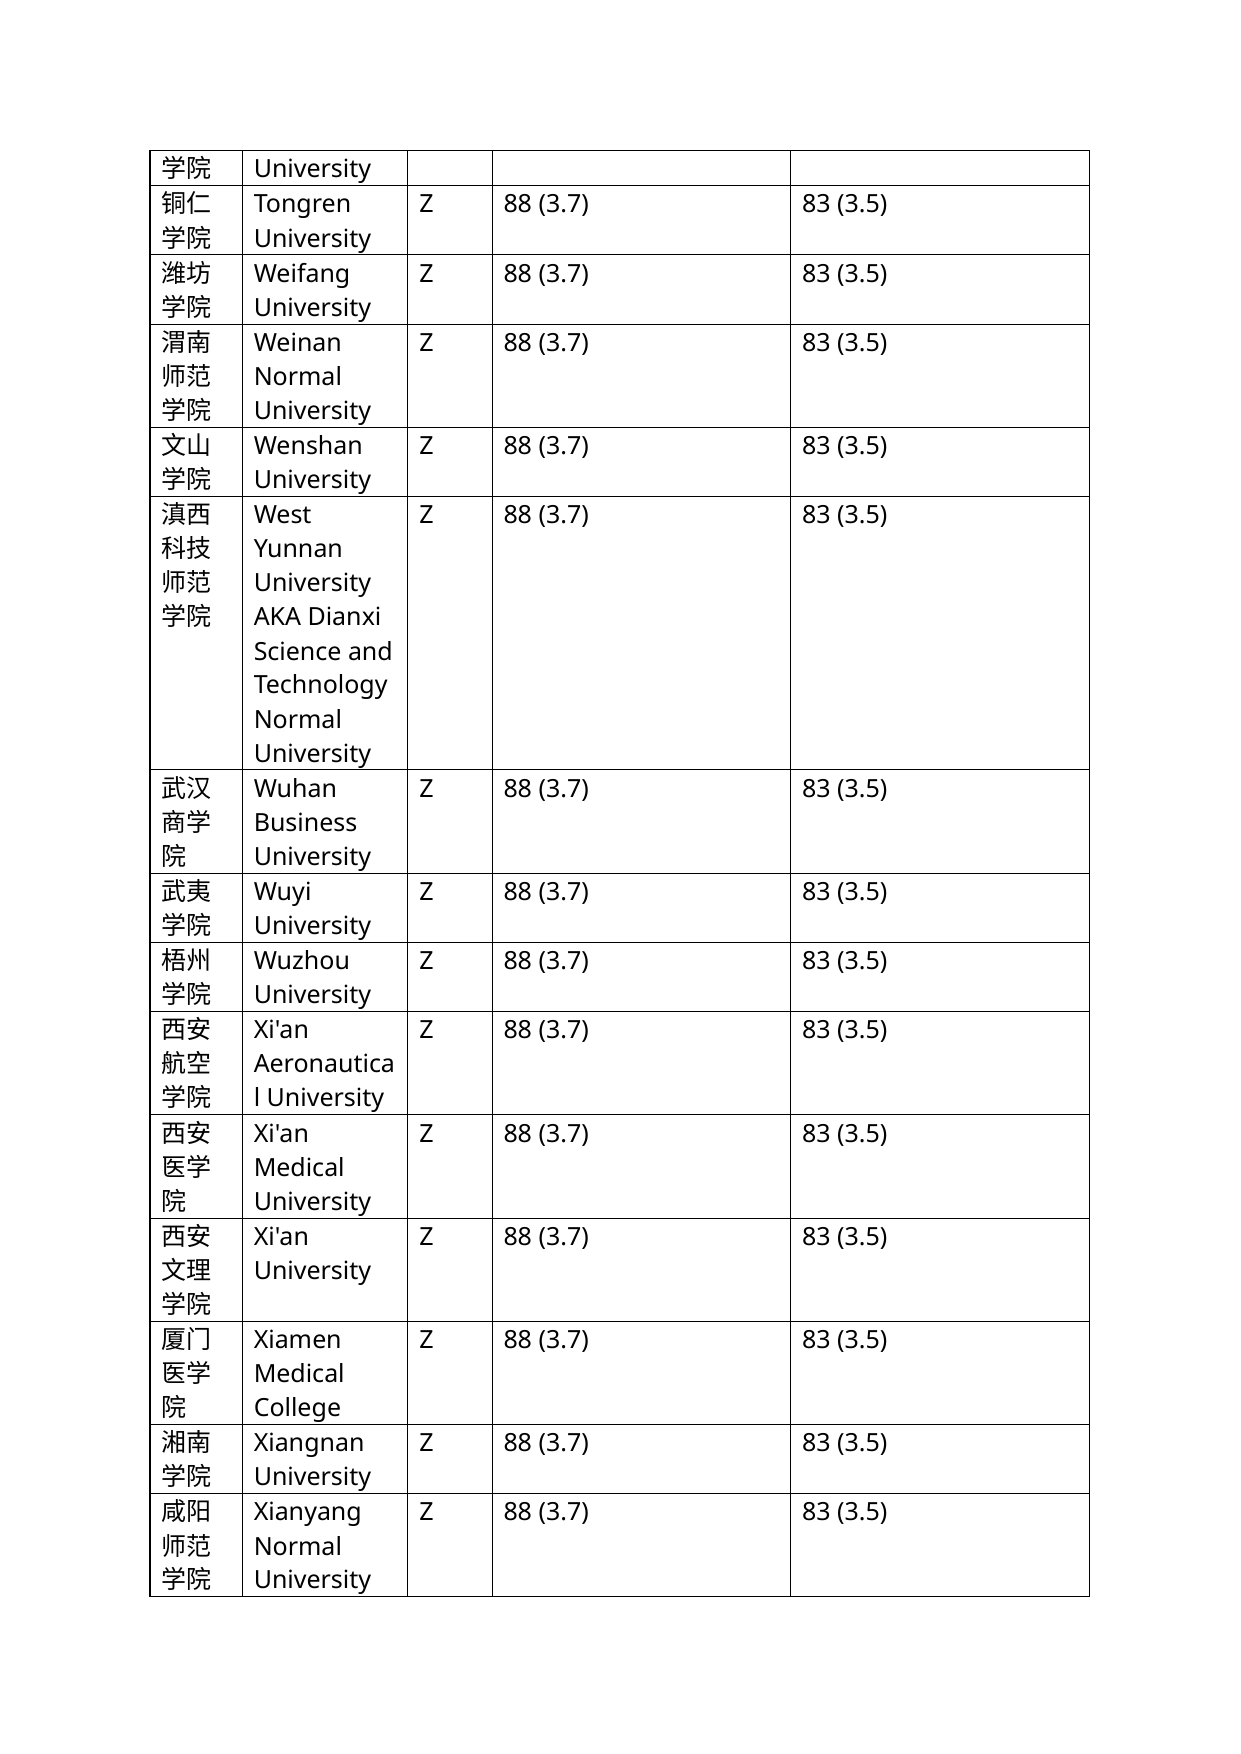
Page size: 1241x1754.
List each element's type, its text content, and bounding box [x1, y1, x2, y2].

table_cell Z [408, 428, 492, 496]
table_cell 88 (3.7) [493, 1219, 790, 1321]
table_cell 88 (3.7) [493, 1425, 790, 1493]
table_cell 83 (3.5) [791, 1012, 1089, 1114]
table_cell Z [408, 1115, 492, 1217]
table_cell Wuhan Business University [243, 770, 407, 873]
table_cell 88 (3.7) [493, 943, 790, 1011]
table_cell 83 (3.5) [791, 1494, 1089, 1596]
table_cell 83 (3.5) [791, 874, 1089, 942]
table_cell 83 (3.5) [791, 1425, 1089, 1493]
table_cell Z [408, 1219, 492, 1321]
table_cell 咸阳师范学院 [151, 1494, 242, 1596]
table_cell Z [408, 1494, 492, 1596]
table_cell 83 (3.5) [791, 428, 1089, 496]
table_cell Weifang University [243, 255, 407, 323]
table_cell 88 (3.7) [493, 497, 790, 769]
table_cell 武汉商学院 [151, 770, 242, 873]
table_cell 武夷学院 [151, 874, 242, 942]
table_cell 88 (3.7) [493, 874, 790, 942]
table_cell Xi'an Aeronautical University [243, 1012, 407, 1114]
table_cell Xi'an University [243, 1219, 407, 1321]
table_cell Z [408, 1012, 492, 1114]
table_cell 83 (3.5) [791, 186, 1089, 254]
table_cell Xiangnan University [243, 1425, 407, 1493]
table_cell 88 (3.7) [493, 1115, 790, 1217]
table_cell 88 (3.7) [493, 770, 790, 873]
table_cell Wuyi University [243, 874, 407, 942]
table_cell 83 (3.5) [791, 770, 1089, 873]
table_cell 88 (3.7) [493, 428, 790, 496]
table_cell Z [408, 1425, 492, 1493]
table_cell 83 (3.5) [791, 1322, 1089, 1424]
table_cell 西安文理学院 [151, 1219, 242, 1321]
table_cell 西安医学院 [151, 1115, 242, 1217]
table_cell Z [408, 943, 492, 1011]
table_cell Weinan Normal University [243, 325, 407, 427]
table_cell University [243, 151, 407, 185]
table_cell Z [408, 255, 492, 323]
table_cell Z [408, 186, 492, 254]
table_cell 西安航空学院 [151, 1012, 242, 1114]
table_cell 83 (3.5) [791, 325, 1089, 427]
table_cell 梧州学院 [151, 943, 242, 1011]
table_cell West Yunnan University AKA Dianxi Science and Technology Normal University [243, 497, 407, 769]
table_cell Wenshan University [243, 428, 407, 496]
table_cell Z [408, 497, 492, 769]
table_cell 83 (3.5) [791, 497, 1089, 769]
table_cell 83 (3.5) [791, 1219, 1089, 1321]
table_cell 88 (3.7) [493, 255, 790, 323]
table_cell Xiamen Medical College [243, 1322, 407, 1424]
table_cell 88 (3.7) [493, 1494, 790, 1596]
table_cell 渭南师范学院 [151, 325, 242, 427]
table_cell 88 (3.7) [493, 325, 790, 427]
table_cell 滇西科技师范学院 [151, 497, 242, 769]
table_cell 文山学院 [151, 428, 242, 496]
table_cell [408, 151, 492, 185]
table_cell 湘南学院 [151, 1425, 242, 1493]
table_cell Tongren University [243, 186, 407, 254]
table_cell Z [408, 1322, 492, 1424]
table_cell 铜仁学院 [151, 186, 242, 254]
table_cell 潍坊学院 [151, 255, 242, 323]
table_cell Xi'an Medical University [243, 1115, 407, 1217]
table_cell 83 (3.5) [791, 943, 1089, 1011]
table_cell Z [408, 770, 492, 873]
table_cell 88 (3.7) [493, 1012, 790, 1114]
table_cell 88 (3.7) [493, 186, 790, 254]
table_cell 学院 [151, 151, 242, 185]
table_cell 88 (3.7) [493, 1322, 790, 1424]
table_cell [493, 151, 790, 185]
table_cell Wuzhou University [243, 943, 407, 1011]
table_cell 厦门医学院 [151, 1322, 242, 1424]
table_cell Z [408, 325, 492, 427]
table_cell Z [408, 874, 492, 942]
table_cell 83 (3.5) [791, 255, 1089, 323]
table_cell [791, 151, 1089, 185]
table_cell Xianyang Normal University [243, 1494, 407, 1596]
table_cell 83 (3.5) [791, 1115, 1089, 1217]
